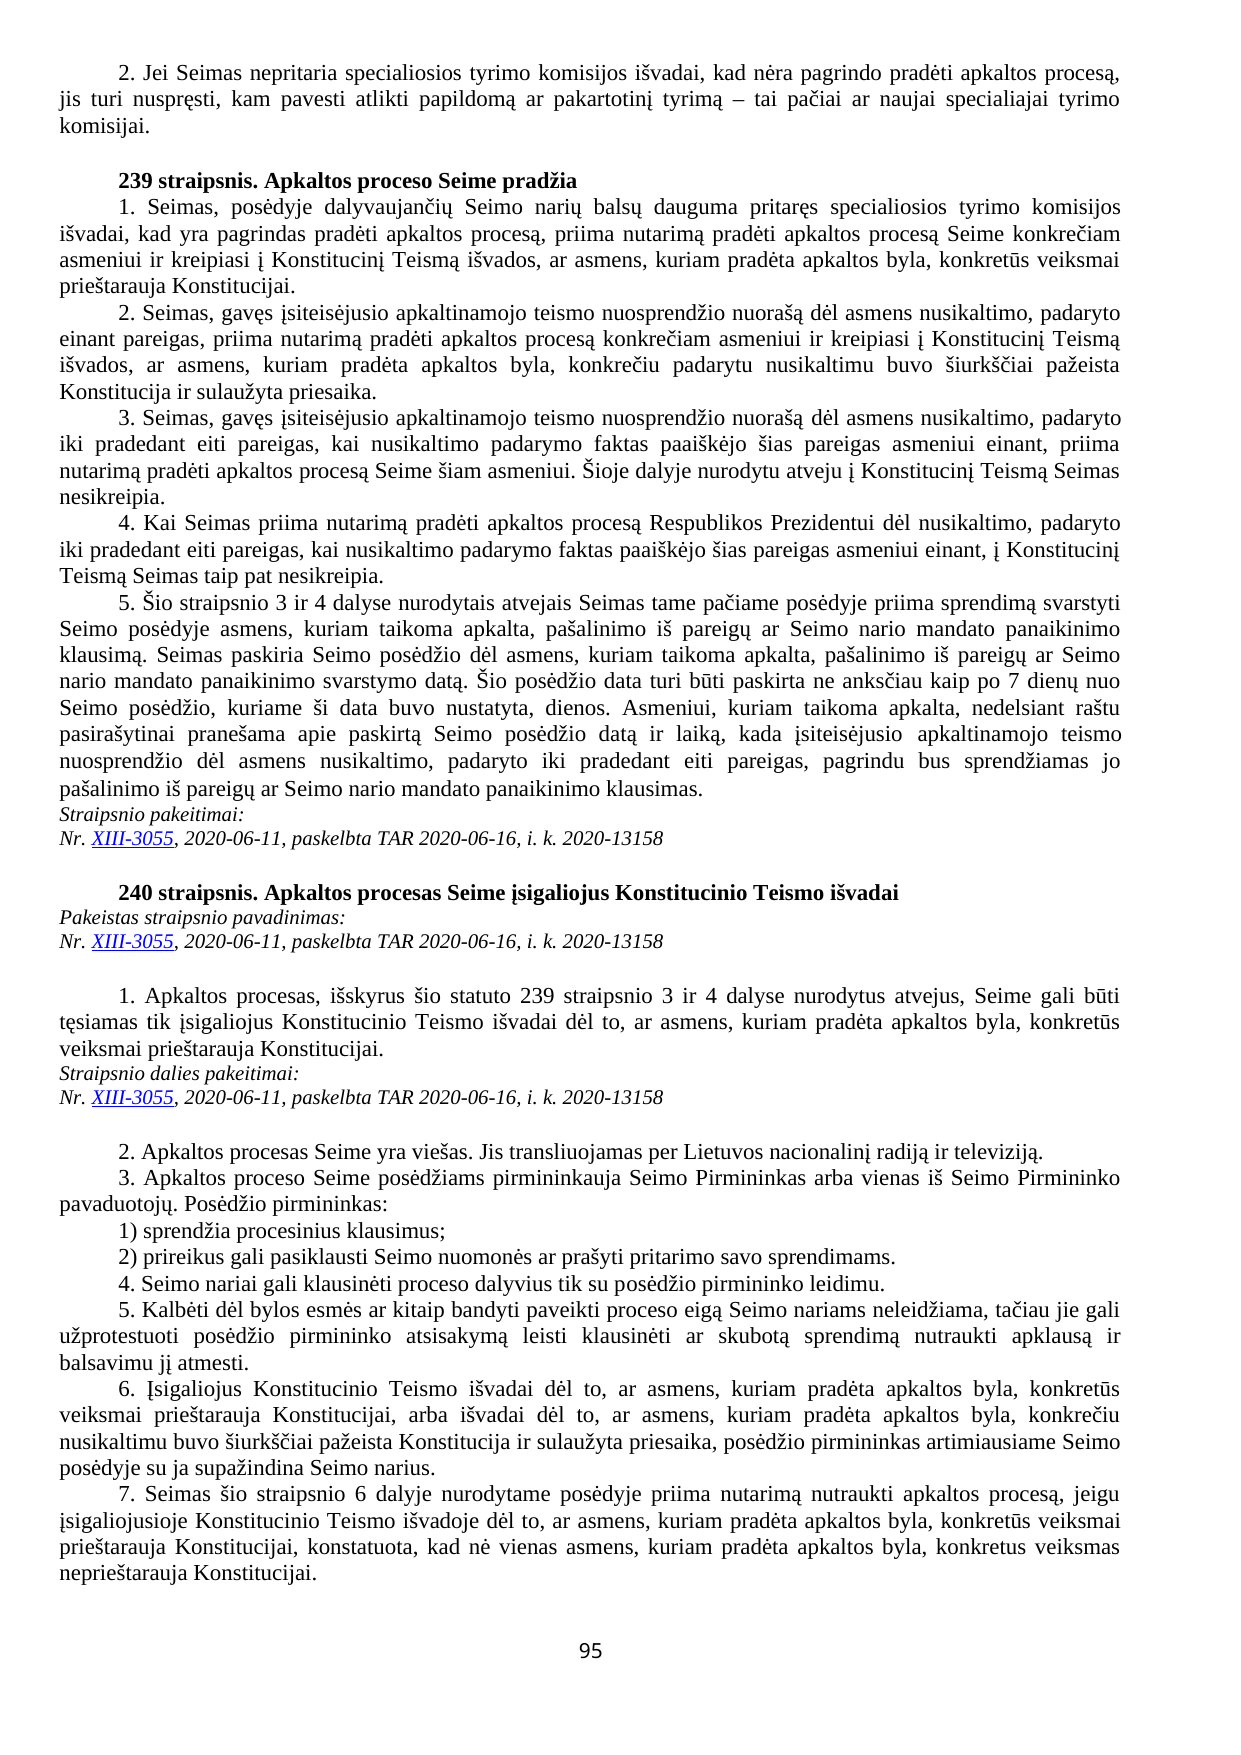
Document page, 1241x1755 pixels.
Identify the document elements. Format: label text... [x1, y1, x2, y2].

text 4. Seimo nariai gali klausinėti proceso dalyvius tik su posėdžio pirmininko leidimu. [59, 1269, 1122, 1296]
text 3. Seimas, gavęs įsiteisėjusio apkaltinamojo teismo nuosprendžio nuorašą dėl asmens nusikaltimo, padaryto iki pradedant eiti pareigas, kai nusikaltimo padarymo faktas paaiškėjo šias pareigas asmeniui einant, priima nutarimą pradėti apkaltos procesą Seime šiam asmeniui. Šioje dalyje nurodytu atveju į Konstitucinį Teismą Seimas nesikreipia. [59, 404, 1122, 509]
text Nr. XIII-3055, 2020-06-11, paskelbta TAR 2020-06-16, i. k. 2020-13158 [59, 826, 1122, 850]
text Nr. XIII-3055, 2020-06-11, paskelbta TAR 2020-06-16, i. k. 2020-13158 [59, 1085, 1122, 1109]
text Straipsnio pakeitimai: [59, 802, 1122, 826]
text 1) sprendžia procesinius klausimus; [59, 1217, 1122, 1243]
text 5. Kalbėti dėl bylos esmės ar kitaip bandyti paveikti proceso eigą Seimo nariams neleidžiama, tačiau jie gali užprotestuoti posėdžio pirmininko atsisakymą leisti klausinėti ar skubotą sprendimą nutraukti apklausą ir balsavimu jį atmesti. [59, 1296, 1122, 1375]
text 1. Apkaltos procesas, išskyrus šio statuto 239 straipsnio 3 ir 4 dalyse nurodytus atvejus, Seime gali būti tęsiamas tik įsigaliojus Konstitucinio Teismo išvadai dėl to, ar asmens, kuriam pradėta apkaltos byla, konkretūs veiksmai prieštarauja Konstitucijai. [59, 982, 1122, 1061]
text Straipsnio dalies pakeitimai: [59, 1061, 1122, 1085]
text 2) prireikus gali pasiklausti Seimo nuomonės ar prašyti pritarimo savo sprendimams. [59, 1243, 1122, 1269]
text 7. Seimas šio straipsnio 6 dalyje nurodytame posėdyje priima nutarimą nutraukti apkaltos procesą, jeigu įsigaliojusioje Konstitucinio Teismo išvadoje dėl to, ar asmens, kuriam pradėta apkaltos byla, konkretūs veiksmai prieštarauja Konstitucijai, konstatuota, kad nė vienas asmens, kuriam pradėta apkaltos byla, konkretus veiksmas neprieštarauja Konstitucijai. [59, 1480, 1122, 1586]
text 2. Seimas, gavęs įsiteisėjusio apkaltinamojo teismo nuosprendžio nuorašą dėl asmens nusikaltimo, padaryto einant pareigas, priima nutarimą pradėti apkaltos procesą konkrečiam asmeniui ir kreipiasi į Konstitucinį Teismą išvados, ar asmens, kuriam pradėta apkaltos byla, konkrečiu padarytu nusikaltimu buvo šiurkščiai pažeista Konstitucija ir sulaužyta priesaika. [59, 299, 1122, 404]
text 240 straipsnis. Apkaltos procesas Seime įsigaliojus Konstitucinio Teismo išvadai [59, 879, 1122, 905]
text 2. Jei Seimas nepritaria specialiosios tyrimo komisijos išvadai, kad nėra pagrindo pradėti apkaltos procesą, jis turi nuspręsti, kam pavesti atlikti papildomą ar pakartotinį tyrimą – tai pačiai ar naujai specialiajai tyrimo komisijai. [59, 59, 1122, 138]
text 239 straipsnis. Apkaltos proceso Seime pradžia [59, 167, 1122, 193]
text 3. Apkaltos proceso Seime posėdžiams pirmininkauja Seimo Pirmininkas arba vienas iš Seimo Pirmininko pavaduotojų. Posėdžio pirmininkas: [59, 1164, 1122, 1217]
text Nr. XIII-3055, 2020-06-11, paskelbta TAR 2020-06-16, i. k. 2020-13158 [59, 929, 1122, 953]
text 4. Kai Seimas priima nutarimą pradėti apkaltos procesą Respublikos Prezidentui dėl nusikaltimo, padaryto iki pradedant eiti pareigas, kai nusikaltimo padarymo faktas paaiškėjo šias pareigas asmeniui einant, į Konstitucinį Teismą Seimas taip pat nesikreipia. [59, 509, 1122, 588]
text 2. Apkaltos procesas Seime yra viešas. Jis transliuojamas per Lietuvos nacionalinį radiją ir televiziją. [59, 1138, 1122, 1164]
text 6. Įsigaliojus Konstitucinio Teismo išvadai dėl to, ar asmens, kuriam pradėta apkaltos byla, konkretūs veiksmai prieštarauja Konstitucijai, arba išvadai dėl to, ar asmens, kuriam pradėta apkaltos byla, konkrečiu nusikaltimu buvo šiurkščiai pažeista Konstitucija ir sulaužyta priesaika, posėdžio pirmininkas artimiausiame Seimo posėdyje su ja supažindina Seimo narius. [59, 1375, 1122, 1480]
text 5. Šio straipsnio 3 ir 4 dalyse nurodytais atvejais Seimas tame pačiame posėdyje priima sprendimą svarstyti Seimo posėdyje asmens, kuriam taikoma apkalta, pašalinimo iš pareigų ar Seimo nario mandato panaikinimo klausimą. Seimas paskiria Seimo posėdžio dėl asmens, kuriam taikoma apkalta, pašalinimo iš pareigų ar Seimo nario mandato panaikinimo svarstymo datą. Šio posėdžio data turi būti paskirta ne anksčiau kaip po 7 dienų nuo Seimo posėdžio, kuriame ši data buvo nustatyta, dienos. Asmeniui, kuriam taikoma apkalta, nedelsiant raštu pasirašytinai pranešama apie paskirtą Seimo posėdžio datą ir laiką, kada įsiteisėjusio apkaltinamojo teismo nuosprendžio dėl asmens nusikaltimo, padaryto iki pradedant eiti pareigas, pagrindu bus sprendžiamas jo pašalinimo iš pareigų ar Seimo nario mandato panaikinimo klausimas. [59, 588, 1122, 802]
text Pakeistas straipsnio pavadinimas: [59, 905, 1122, 929]
text 1. Seimas, posėdyje dalyvaujančių Seimo narių balsų dauguma pritaręs specialiosios tyrimo komisijos išvadai, kad yra pagrindas pradėti apkaltos procesą, priima nutarimą pradėti apkaltos procesą Seime konkrečiam asmeniui ir kreipiasi į Konstitucinį Teismą išvados, ar asmens, kuriam pradėta apkaltos byla, konkretūs veiksmai prieštarauja Konstitucijai. [59, 193, 1122, 299]
